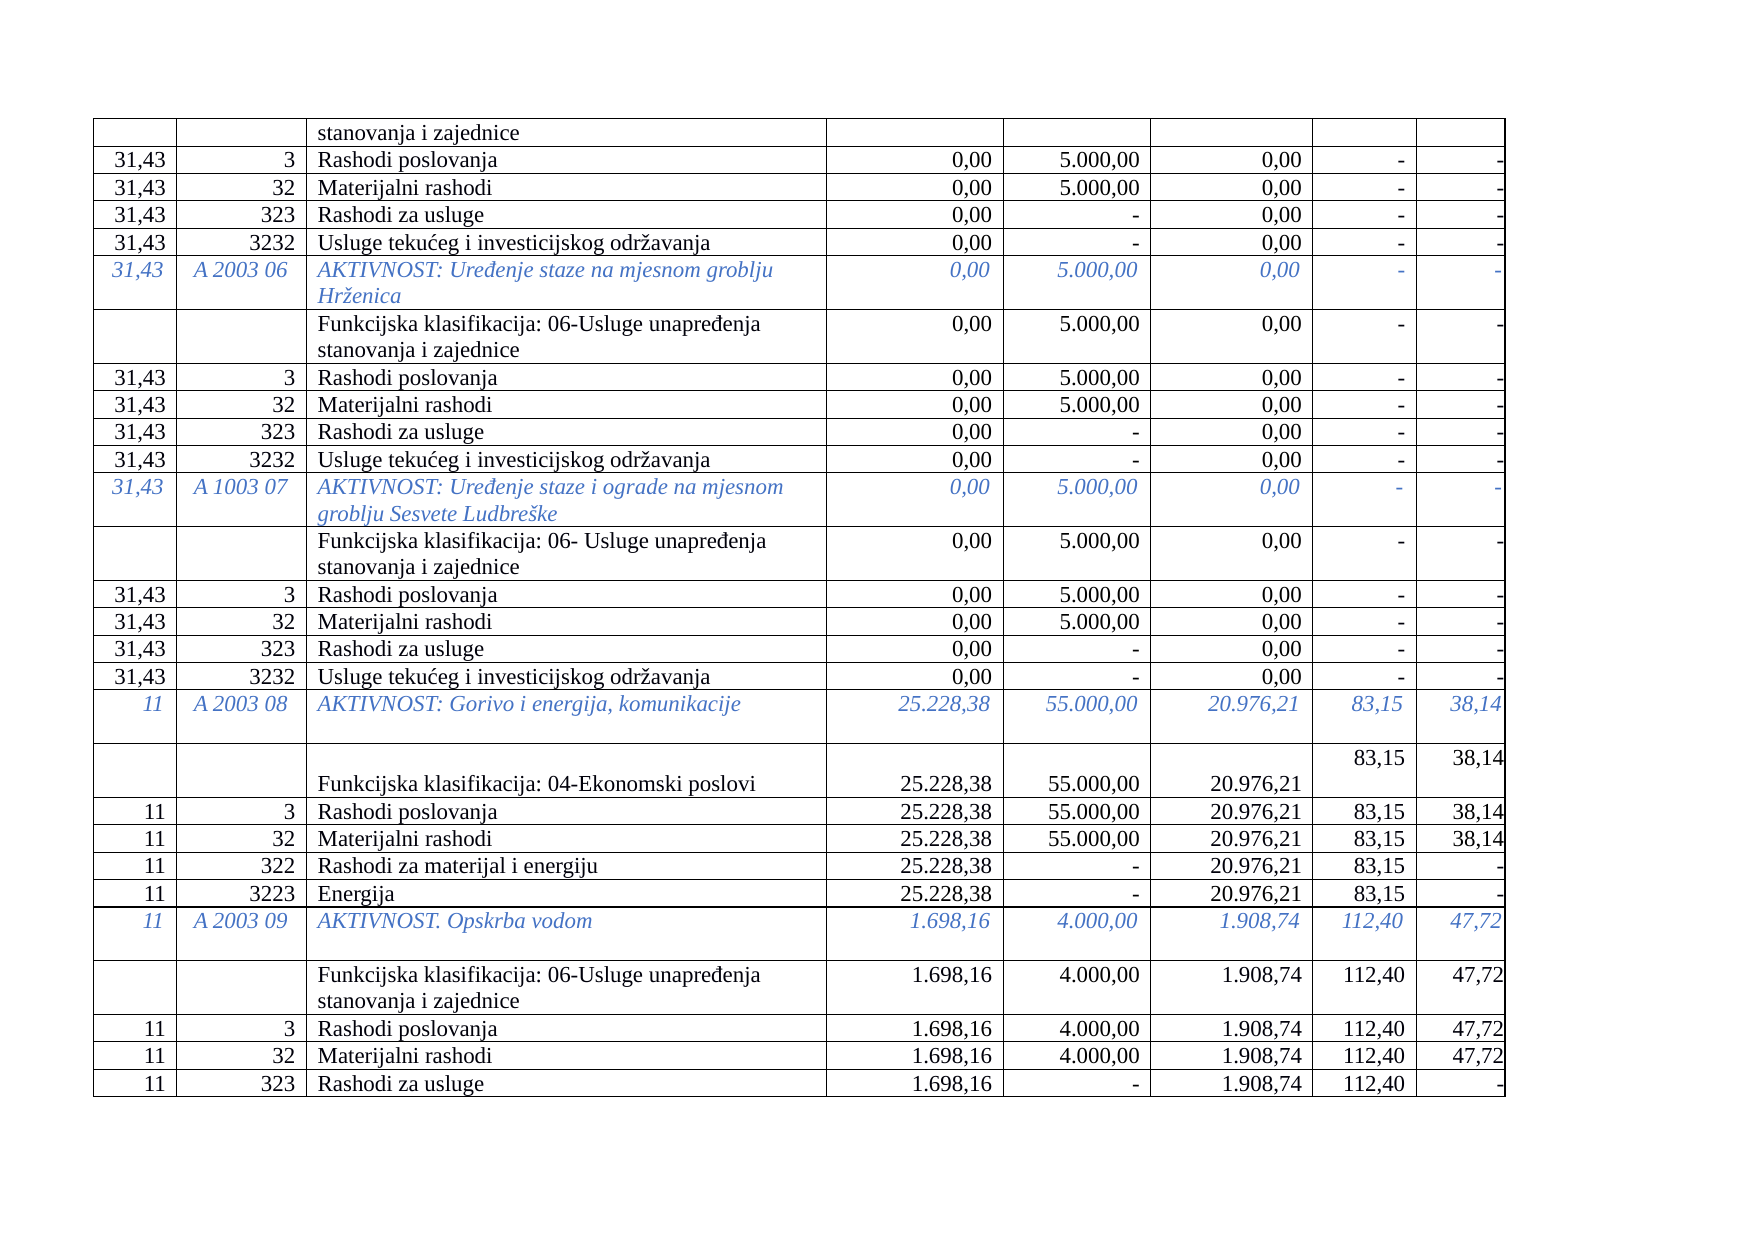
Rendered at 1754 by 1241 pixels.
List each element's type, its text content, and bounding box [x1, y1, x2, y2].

table_cell 31,43 [94, 663, 176, 689]
table_cell Materijalni rashodi [307, 1042, 826, 1069]
table_cell 83,15 [1313, 825, 1416, 852]
table_cell - [1313, 608, 1416, 634]
table_cell [1594, 743, 1682, 797]
table_cell [1594, 526, 1682, 580]
table_cell 31,43 [94, 473, 176, 526]
table_cell - [1417, 608, 1504, 634]
table_cell 1.908,74 [1151, 1070, 1312, 1096]
table_cell - [1313, 310, 1416, 363]
table_cell [1506, 418, 1593, 445]
table_cell 0,00 [1151, 446, 1312, 472]
table_cell 11 [94, 1042, 176, 1069]
table_cell - [1417, 663, 1504, 689]
table_cell 32 [177, 391, 306, 417]
table_cell 3232 [177, 663, 306, 689]
table_cell - [1417, 527, 1504, 580]
table_cell 4.000,00 [1004, 961, 1150, 1014]
table_cell 20.976,21 [1151, 798, 1312, 824]
table_cell 4.000,00 [1004, 1015, 1150, 1041]
table_cell AKTIVNOST: Uređenje staze i ograde na mjesnom groblju Sesvete Ludbreške [307, 473, 826, 526]
table_cell - [1417, 1070, 1504, 1096]
table_cell Energija [307, 880, 826, 906]
table_cell [1594, 1014, 1682, 1041]
table_cell 3232 [177, 446, 306, 472]
table_cell 11 [94, 908, 176, 960]
table_cell [1594, 146, 1682, 173]
table_cell Materijalni rashodi [307, 825, 826, 852]
table_cell [1594, 472, 1682, 526]
table_cell [1594, 879, 1682, 906]
table_cell 323 [177, 1070, 306, 1096]
table_cell 3 [177, 1015, 306, 1041]
table_cell [177, 119, 306, 146]
table_cell - [1004, 201, 1150, 228]
table_cell 0,00 [827, 473, 1003, 526]
table_cell 1.698,16 [827, 1042, 1003, 1069]
table_cell [1506, 607, 1593, 634]
table_cell [1594, 418, 1682, 445]
table_cell A 2003 06 [177, 256, 306, 309]
table_cell [1594, 960, 1682, 1014]
table_cell [1594, 797, 1682, 824]
table_cell - [1004, 636, 1150, 662]
table_cell [1594, 1069, 1682, 1096]
table_cell - [1417, 581, 1504, 607]
table_cell [1594, 200, 1682, 228]
table_cell 32 [177, 608, 306, 634]
table_cell 47,72 [1417, 908, 1504, 960]
table_cell - [1417, 364, 1504, 390]
table_cell 0,00 [1151, 256, 1312, 309]
table_cell 1.698,16 [827, 1070, 1003, 1096]
table_cell - [1004, 446, 1150, 472]
table_cell - [1417, 473, 1504, 526]
table_cell - [1417, 147, 1504, 173]
table_cell 25.228,38 [827, 690, 1003, 743]
table_cell [1506, 173, 1593, 200]
table_cell - [1313, 147, 1416, 173]
table_cell 38,14 [1417, 798, 1504, 824]
table_cell 0,00 [1151, 310, 1312, 363]
table_cell - [1004, 853, 1150, 879]
table_cell 0,00 [1151, 229, 1312, 255]
table_cell [1506, 824, 1593, 852]
table_cell 0,00 [827, 201, 1003, 228]
table_cell [1506, 580, 1593, 607]
table_cell 0,00 [827, 608, 1003, 634]
table_cell [1506, 1041, 1593, 1069]
table_cell [1594, 255, 1682, 309]
table_cell AKTIVNOST. Opskrba vodom [307, 908, 826, 960]
table_cell 31,43 [94, 229, 176, 255]
table_cell 55.000,00 [1004, 690, 1150, 743]
table_cell [1506, 1014, 1593, 1041]
table_cell 0,00 [827, 147, 1003, 173]
table_cell [1594, 635, 1682, 662]
table_cell 5.000,00 [1004, 174, 1150, 200]
table_cell 20.976,21 [1151, 853, 1312, 879]
table_cell 32 [177, 825, 306, 852]
table_cell 112,40 [1313, 1015, 1416, 1041]
table_cell 83,15 [1313, 690, 1416, 743]
table_cell 31,43 [94, 636, 176, 662]
table_cell 3 [177, 798, 306, 824]
table_cell - [1417, 229, 1504, 255]
table_cell - [1313, 119, 1416, 146]
table_cell [1594, 173, 1682, 200]
table_cell 31,43 [94, 391, 176, 417]
table_cell [1004, 119, 1150, 146]
table_cell [1506, 960, 1593, 1014]
table_cell 0,00 [1151, 364, 1312, 390]
table_cell - [1004, 229, 1150, 255]
table_cell A 2003 09 [177, 908, 306, 960]
table_cell 11 [94, 880, 176, 906]
table_cell [1594, 607, 1682, 634]
table_cell [1506, 635, 1593, 662]
table_cell 55.000,00 [1004, 744, 1150, 797]
table_cell - [1313, 527, 1416, 580]
table_cell 5.000,00 [1004, 473, 1150, 526]
table_cell - [1417, 201, 1504, 228]
table_cell 3 [177, 364, 306, 390]
table_cell [1506, 1069, 1593, 1096]
table_cell [1506, 906, 1593, 960]
table_cell - [1313, 473, 1416, 526]
table_cell 20.976,21 [1151, 690, 1312, 743]
table_cell AKTIVNOST: Gorivo i energija, komunikacije [307, 690, 826, 743]
table_cell 0,00 [827, 636, 1003, 662]
table_cell [1594, 445, 1682, 472]
table_cell - [1004, 419, 1150, 445]
table_cell - [1417, 853, 1504, 879]
table_cell [1506, 363, 1593, 390]
table_cell [1506, 743, 1593, 797]
table_cell 0,00 [1151, 608, 1312, 634]
table_cell 11 [94, 690, 176, 743]
table_cell 25.228,38 [827, 880, 1003, 906]
table_cell 5.000,00 [1004, 147, 1150, 173]
table_cell 112,40 [1313, 961, 1416, 1014]
table_cell - [1004, 1070, 1150, 1096]
table_cell 3223 [177, 880, 306, 906]
table_cell 1.908,74 [1151, 908, 1312, 960]
table_cell 31,43 [94, 174, 176, 200]
table_cell 0,00 [1151, 636, 1312, 662]
table_cell 0,00 [827, 391, 1003, 417]
table_cell 11 [94, 853, 176, 879]
table_cell [94, 961, 176, 1014]
table_cell - [1313, 419, 1416, 445]
table_cell 31,43 [94, 201, 176, 228]
table_cell Materijalni rashodi [307, 174, 826, 200]
table_cell [1506, 689, 1593, 743]
table_cell 0,00 [827, 581, 1003, 607]
table_cell 1.908,74 [1151, 961, 1312, 1014]
table_cell 5.000,00 [1004, 256, 1150, 309]
table_cell 0,00 [827, 256, 1003, 309]
table_cell 38,14 [1417, 744, 1504, 797]
table_cell 1.698,16 [827, 908, 1003, 960]
table_cell [1506, 472, 1593, 526]
table_cell 5.000,00 [1004, 527, 1150, 580]
table_cell [1594, 118, 1682, 146]
table_cell 1.908,74 [1151, 1015, 1312, 1041]
table_cell 31,43 [94, 147, 176, 173]
table_cell [1594, 580, 1682, 607]
table_cell 1.698,16 [827, 961, 1003, 1014]
table_cell 25.228,38 [827, 853, 1003, 879]
table_cell 83,15 [1313, 798, 1416, 824]
table_cell [1594, 390, 1682, 417]
table_cell Usluge tekućeg i investicijskog održavanja [307, 229, 826, 255]
table_cell 0,00 [827, 364, 1003, 390]
table_cell [1151, 119, 1312, 146]
table_cell - [1004, 880, 1150, 906]
table_cell 0,00 [1151, 147, 1312, 173]
table_cell Rashodi za usluge [307, 201, 826, 228]
table_cell 0,00 [827, 310, 1003, 363]
table_cell 0,00 [1151, 201, 1312, 228]
table_cell 4.000,00 [1004, 908, 1150, 960]
table_cell [1594, 824, 1682, 852]
table_cell - [1313, 636, 1416, 662]
table_cell Funkcijska klasifikacija: 06-Usluge unapređenja stanovanja i zajednice [307, 310, 826, 363]
table_cell [177, 744, 306, 797]
table_cell 20.976,21 [1151, 744, 1312, 797]
table_cell Materijalni rashodi [307, 608, 826, 634]
table_cell Rashodi poslovanja [307, 798, 826, 824]
table_cell 20.976,21 [1151, 880, 1312, 906]
table_cell 112,40 [1313, 908, 1416, 960]
table_cell [94, 527, 176, 580]
table_cell 0,00 [1151, 527, 1312, 580]
table_cell 11 [94, 1015, 176, 1041]
table_cell 31,43 [94, 581, 176, 607]
table_cell - [1313, 446, 1416, 472]
table_cell [1594, 852, 1682, 879]
table_cell 55.000,00 [1004, 825, 1150, 852]
table_cell 55.000,00 [1004, 798, 1150, 824]
table_cell Rashodi poslovanja [307, 581, 826, 607]
table_cell 11 [94, 798, 176, 824]
table_cell 20.976,21 [1151, 825, 1312, 852]
table_cell [827, 119, 1003, 146]
table_cell [177, 527, 306, 580]
table_cell 31,43 [94, 446, 176, 472]
table_cell - [1417, 174, 1504, 200]
table_cell 0,00 [827, 527, 1003, 580]
table_cell Funkcijska klasifikacija: 06- Usluge unapređenja stanovanja i zajednice [307, 527, 826, 580]
table_cell 11 [94, 1070, 176, 1096]
table_cell Funkcijska klasifikacija: 04-Ekonomski poslovi [307, 744, 826, 797]
table_cell 32 [177, 174, 306, 200]
table_cell - [1417, 880, 1504, 906]
table_cell [94, 119, 176, 146]
table_cell [1506, 255, 1593, 309]
table_cell 5.000,00 [1004, 310, 1150, 363]
table_cell 83,15 [1313, 744, 1416, 797]
table_cell 25.228,38 [827, 798, 1003, 824]
table_cell 0,00 [1151, 581, 1312, 607]
table_cell - [1313, 229, 1416, 255]
table_cell - [1313, 391, 1416, 417]
table_cell 25.228,38 [827, 825, 1003, 852]
table_cell [1594, 309, 1682, 363]
table_cell AKTIVNOST: Uređenje staze na mjesnom groblju Hrženica [307, 256, 826, 309]
table_cell Funkcijska klasifikacija: 06-Usluge unapređenja stanovanja i zajednice [307, 961, 826, 1014]
table_cell Rashodi za usluge [307, 636, 826, 662]
table_cell Usluge tekućeg i investicijskog održavanja [307, 663, 826, 689]
table_cell 0,00 [827, 663, 1003, 689]
table_cell [177, 961, 306, 1014]
table_cell 11 [94, 825, 176, 852]
table_cell [1506, 200, 1593, 228]
table_cell [1506, 797, 1593, 824]
table_cell 31,43 [94, 256, 176, 309]
table_cell - [1417, 446, 1504, 472]
table_cell - [1313, 364, 1416, 390]
table_cell [1506, 390, 1593, 417]
table_cell 32 [177, 1042, 306, 1069]
table_cell 83,15 [1313, 853, 1416, 879]
table_cell 112,40 [1313, 1042, 1416, 1069]
table_cell 0,00 [1151, 391, 1312, 417]
table_cell [1594, 1041, 1682, 1069]
table_cell 38,14 [1417, 690, 1504, 743]
table_cell 1.908,74 [1151, 1042, 1312, 1069]
table_cell 5.000,00 [1004, 391, 1150, 417]
table_cell 47,72 [1417, 1015, 1504, 1041]
table_cell - [1417, 419, 1504, 445]
table_cell [1506, 445, 1593, 472]
table_cell - [1417, 256, 1504, 309]
table_cell 323 [177, 419, 306, 445]
table_cell [1594, 363, 1682, 390]
table_cell [177, 310, 306, 363]
table_cell [1594, 228, 1682, 255]
table_cell [1506, 879, 1593, 906]
table_cell 5.000,00 [1004, 364, 1150, 390]
table_cell 31,43 [94, 364, 176, 390]
table_cell - [1313, 663, 1416, 689]
table_cell 0,00 [827, 229, 1003, 255]
table_cell [1506, 309, 1593, 363]
table_cell 323 [177, 636, 306, 662]
table_cell 0,00 [827, 174, 1003, 200]
table_cell Rashodi za usluge [307, 419, 826, 445]
table_cell [1594, 906, 1682, 960]
table_cell 47,72 [1417, 961, 1504, 1014]
table_cell 3 [177, 147, 306, 173]
table_cell [1506, 662, 1593, 689]
table_cell 3232 [177, 229, 306, 255]
table_cell 0,00 [1151, 174, 1312, 200]
table_cell [94, 310, 176, 363]
table_cell Usluge tekućeg i investicijskog održavanja [307, 446, 826, 472]
table_cell [1594, 689, 1682, 743]
table_cell 322 [177, 853, 306, 879]
table_cell 112,40 [1313, 1070, 1416, 1096]
table_cell 323 [177, 201, 306, 228]
table_cell 47,72 [1417, 1042, 1504, 1069]
table_cell Rashodi poslovanja [307, 147, 826, 173]
table_cell [1506, 118, 1593, 146]
table_cell - [1417, 119, 1504, 146]
table_cell - [1004, 663, 1150, 689]
table_cell - [1313, 581, 1416, 607]
table_cell - [1313, 174, 1416, 200]
table_cell A 2003 08 [177, 690, 306, 743]
table_cell Rashodi za usluge [307, 1070, 826, 1096]
table_cell 3 [177, 581, 306, 607]
table_cell stanovanja i zajednice [307, 119, 826, 146]
table_cell [1594, 662, 1682, 689]
table_cell Materijalni rashodi [307, 391, 826, 417]
table_cell 38,14 [1417, 825, 1504, 852]
table_cell 0,00 [827, 446, 1003, 472]
table_cell - [1313, 201, 1416, 228]
table_cell [1506, 852, 1593, 879]
table_cell 1.698,16 [827, 1015, 1003, 1041]
table_cell 31,43 [94, 608, 176, 634]
table_cell - [1417, 310, 1504, 363]
table_cell Rashodi poslovanja [307, 364, 826, 390]
table_cell Rashodi poslovanja [307, 1015, 826, 1041]
table_cell A 1003 07 [177, 473, 306, 526]
table_cell - [1313, 256, 1416, 309]
table_cell 0,00 [827, 419, 1003, 445]
table_cell 4.000,00 [1004, 1042, 1150, 1069]
table_cell 0,00 [1151, 473, 1312, 526]
table_cell 0,00 [1151, 663, 1312, 689]
table_cell 0,00 [1151, 419, 1312, 445]
table_cell 31,43 [94, 419, 176, 445]
table_cell 83,15 [1313, 880, 1416, 906]
table_cell - [1417, 636, 1504, 662]
table_cell 5.000,00 [1004, 608, 1150, 634]
table_cell - [1417, 391, 1504, 417]
table_cell Rashodi za materijal i energiju [307, 853, 826, 879]
table_cell [1506, 146, 1593, 173]
table_cell [1506, 228, 1593, 255]
table_cell 25.228,38 [827, 744, 1003, 797]
table_cell [94, 744, 176, 797]
table_cell [1506, 526, 1593, 580]
table_cell 5.000,00 [1004, 581, 1150, 607]
